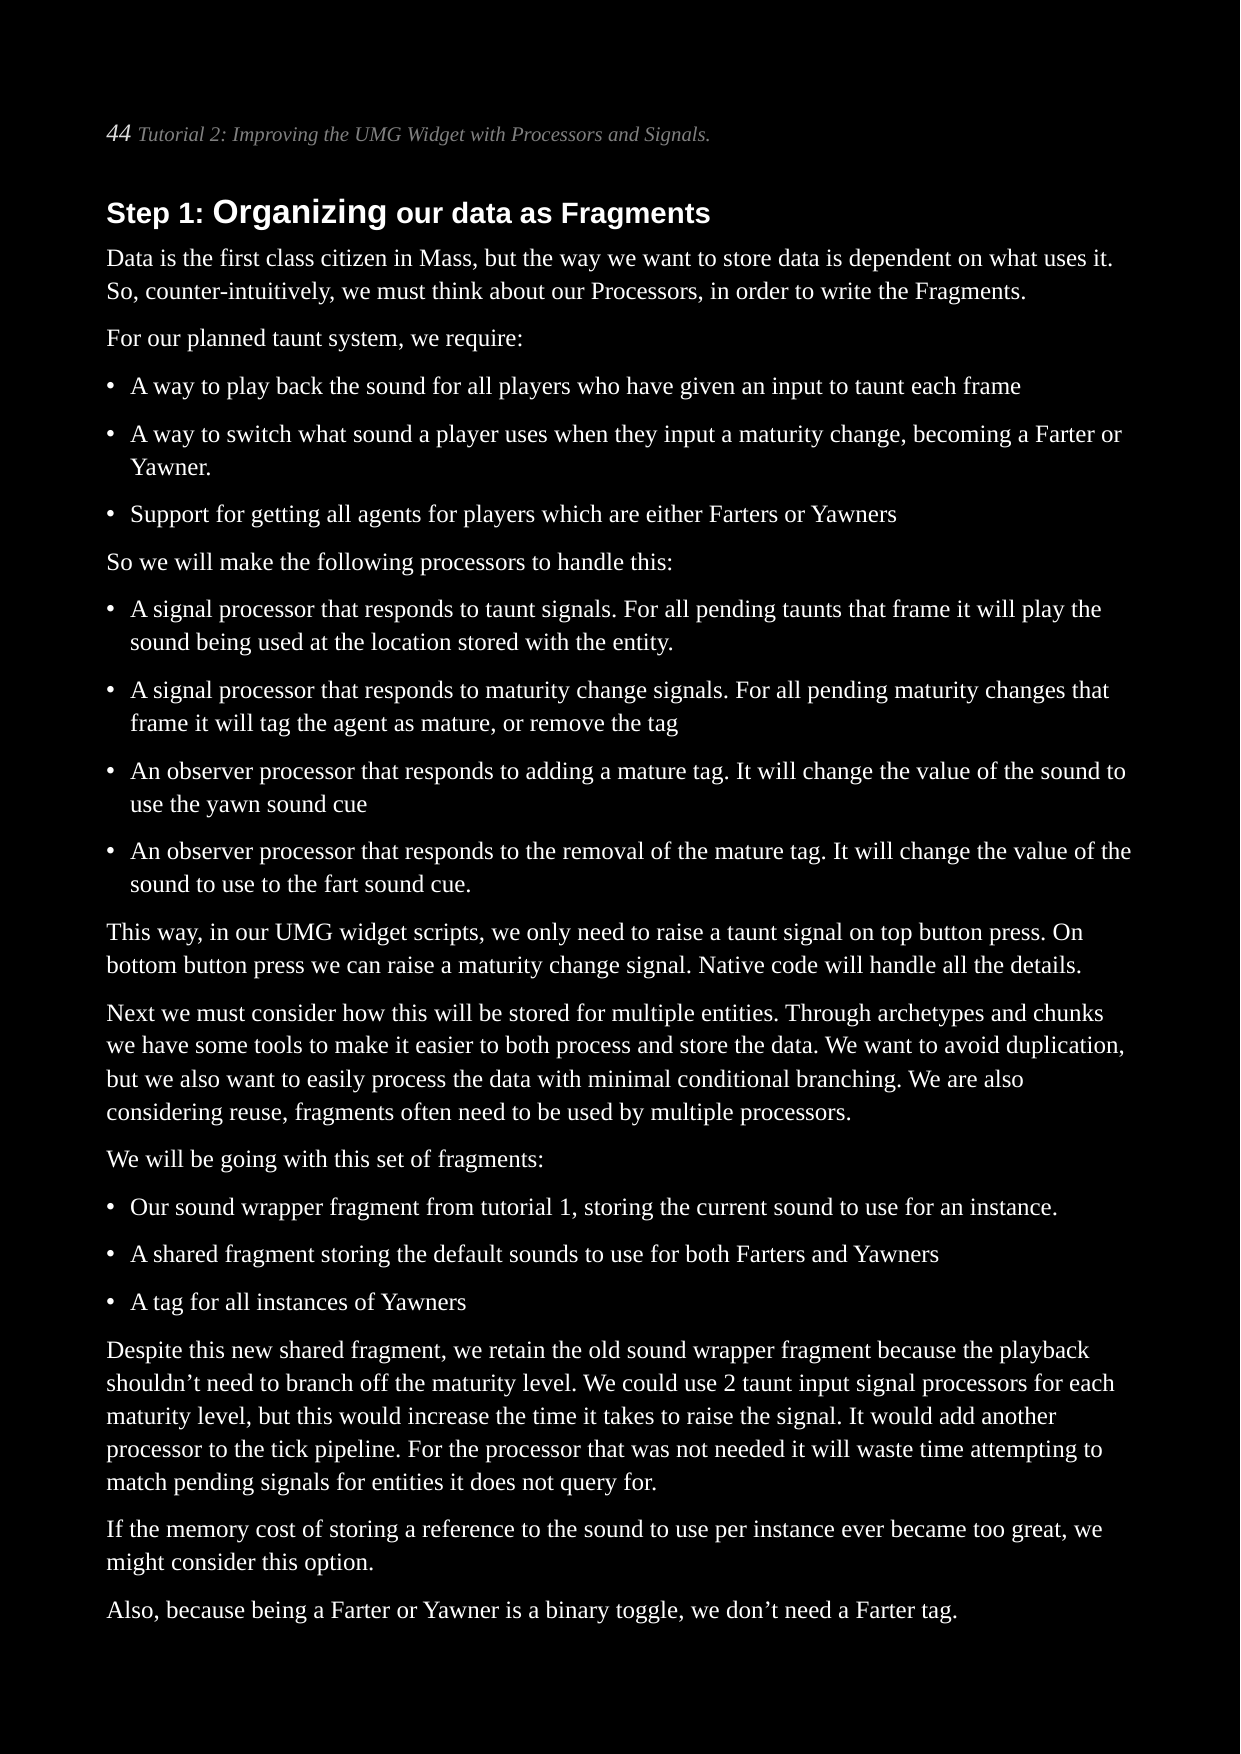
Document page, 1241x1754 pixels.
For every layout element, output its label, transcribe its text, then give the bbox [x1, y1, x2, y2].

text Data is the first class citizen in Mass, but the way we want to store data is dependent on what uses it. So, counter-intuitively, we must think about our Processors, in order to write the Fragments. [106, 243, 1134, 304]
text Next we must consider how this will be stored for multiple entities. Through archetypes and chunks we have some tools to make it easier to both process and store the data. We want to avoid duplication, but we also want to easily process the data with minimal conditional branching. We are also considering reuse, fragments often need to be used by multiple processors. [106, 998, 1134, 1125]
list A tag for all instances of Yawners [106, 1287, 1134, 1316]
text This way, in our UMG widget scripts, we only need to raise a taunt signal on top button press. On bottom button press we can raise a maturity change signal. Native code will handle all the details. [106, 917, 1134, 979]
list An observer processor that responds to the removal of the mature tag. It will change the value of the sound to use to the fart sound cue. [106, 836, 1134, 898]
list Support for getting all agents for players which are either Farters or Yawners [106, 499, 1134, 528]
text So we will make the following processors to handle this: [106, 547, 1134, 576]
list A way to switch what sound a player uses when they input a maturity change, becoming a Farter or Yawner. [106, 419, 1134, 480]
text Also, because being a Farter or Yawner is a binary toggle, we don’t need a Farter tag. [106, 1595, 1134, 1624]
subtitle Step 1: Organizing our data as Fragments [106, 192, 1134, 230]
text If the memory cost of storing a reference to the sound to use per instance ever became too great, we might consider this option. [106, 1514, 1134, 1576]
text We will be going with this set of fragments: [106, 1144, 1134, 1173]
list A way to play back the sound for all players who have given an input to taunt each frame [106, 371, 1134, 400]
text For our planned taunt system, we require: [106, 323, 1134, 352]
list A shared fragment storing the default sounds to use for both Farters and Yawners [106, 1239, 1134, 1268]
list A signal processor that responds to maturity change signals. For all pending maturity changes that frame it will tag the agent as mature, or remove the tag [106, 675, 1134, 737]
list Our sound wrapper fragment from tutorial 1, storing the current sound to use for an instance. [106, 1192, 1134, 1221]
list An observer processor that responds to adding a mature tag. It will change the value of the sound to use the yawn sound cue [106, 756, 1134, 817]
list A signal processor that responds to taunt signals. For all pending taunts that frame it will play the sound being used at the location stored with the entity. [106, 594, 1134, 656]
text Despite this new shared fragment, we retain the old sound wrapper fragment because the playback shouldn’t need to branch off the maturity level. We could use 2 taunt input signal processors for each maturity level, but this would increase the time it takes to raise the signal. It would add another processor to the tick pipeline. For the processor that was not needed it will waste time attempting to match pending signals for entities it does not query for. [106, 1335, 1134, 1496]
